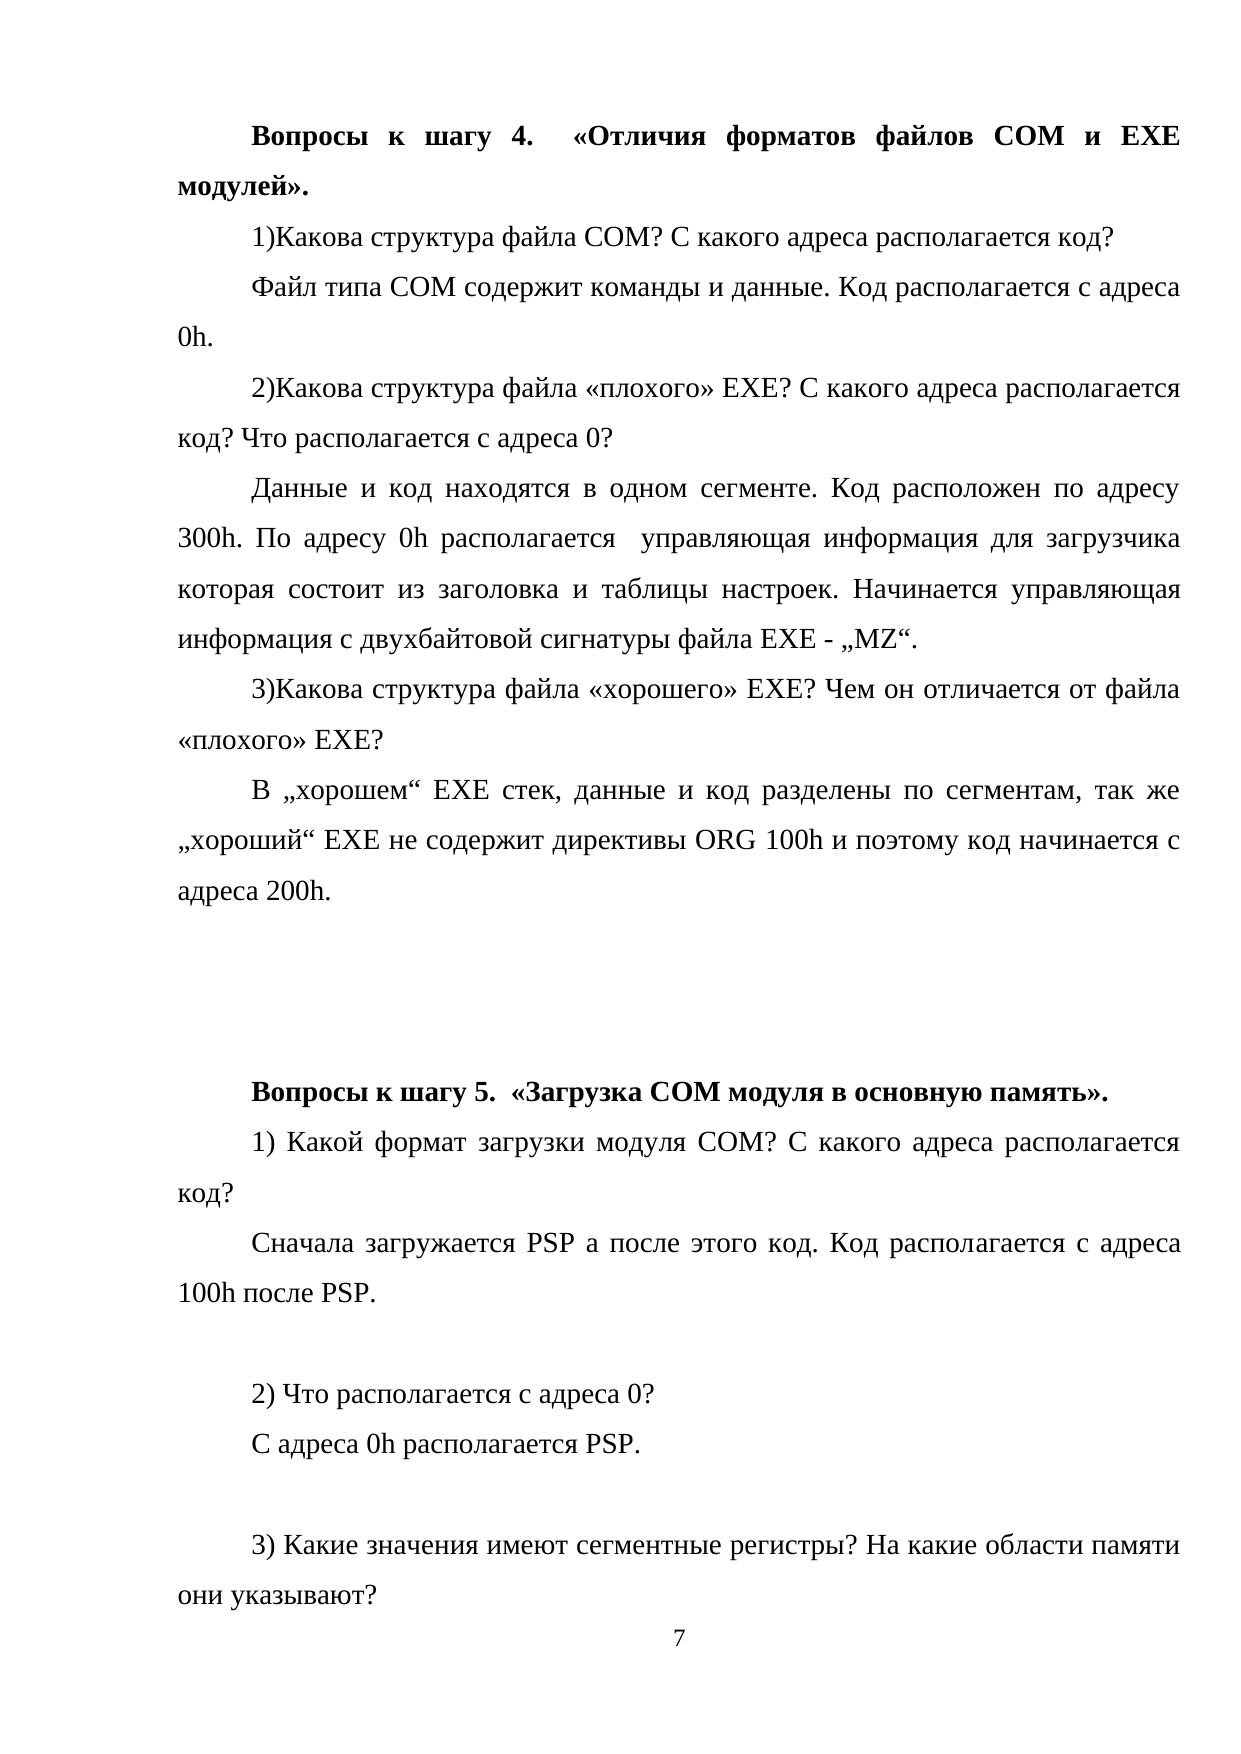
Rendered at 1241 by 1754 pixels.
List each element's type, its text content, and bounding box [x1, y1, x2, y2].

text Вопросы к шагу 5. «Загрузка СОМ модуля в основную память». [177, 1074, 1181, 1108]
text 1)Какова структура файла COM? С какого адреса располагается код? [177, 219, 1181, 252]
text С адреса 0h располагается PSP. [177, 1426, 1181, 1460]
text 2) Что располагается с адреса 0? [177, 1376, 1181, 1409]
text 2)Какова структура файла «плохого» EXE? С какого адреса располагается код? Что располагается с адреса 0? [177, 370, 1181, 453]
text Данные и код находятся в одном сегменте. Код расположен по адресу 300h. По адресу 0h располагается управляющая информация для загрузчика которая состоит из заголовка и таблицы настроек. Начинается управляющая информация с двухбайтовой сигнатуры файла EXE - „MZ“. [177, 470, 1181, 655]
text 1) Какой формат загрузки модуля COM? С какого адреса располагается код? [177, 1124, 1181, 1208]
text Вопросы к шагу 4. «Отличия форматов файлов СОМ и ЕХЕ модулей». [177, 118, 1181, 202]
text В „хорошем“ EXE стек, данные и код разделены по сегментам, так же „хороший“ EXE не содержит директивы ORG 100h и поэтому код начинается с адреса 200h. [177, 772, 1181, 906]
text Сначала загружается PSP а после этого код. Код располагается с адреса 100h после PSP. [177, 1225, 1181, 1309]
text Файл типа COM содержит команды и данные. Код располагается с адреса 0h. [177, 269, 1181, 353]
text 3) Какие значения имеют сегментные регистры? На какие области памяти они указывают? [177, 1527, 1181, 1611]
text 3)Какова структура файла «хорошего» EXE? Чем он отличается от файла «плохого» EXE? [177, 672, 1181, 755]
